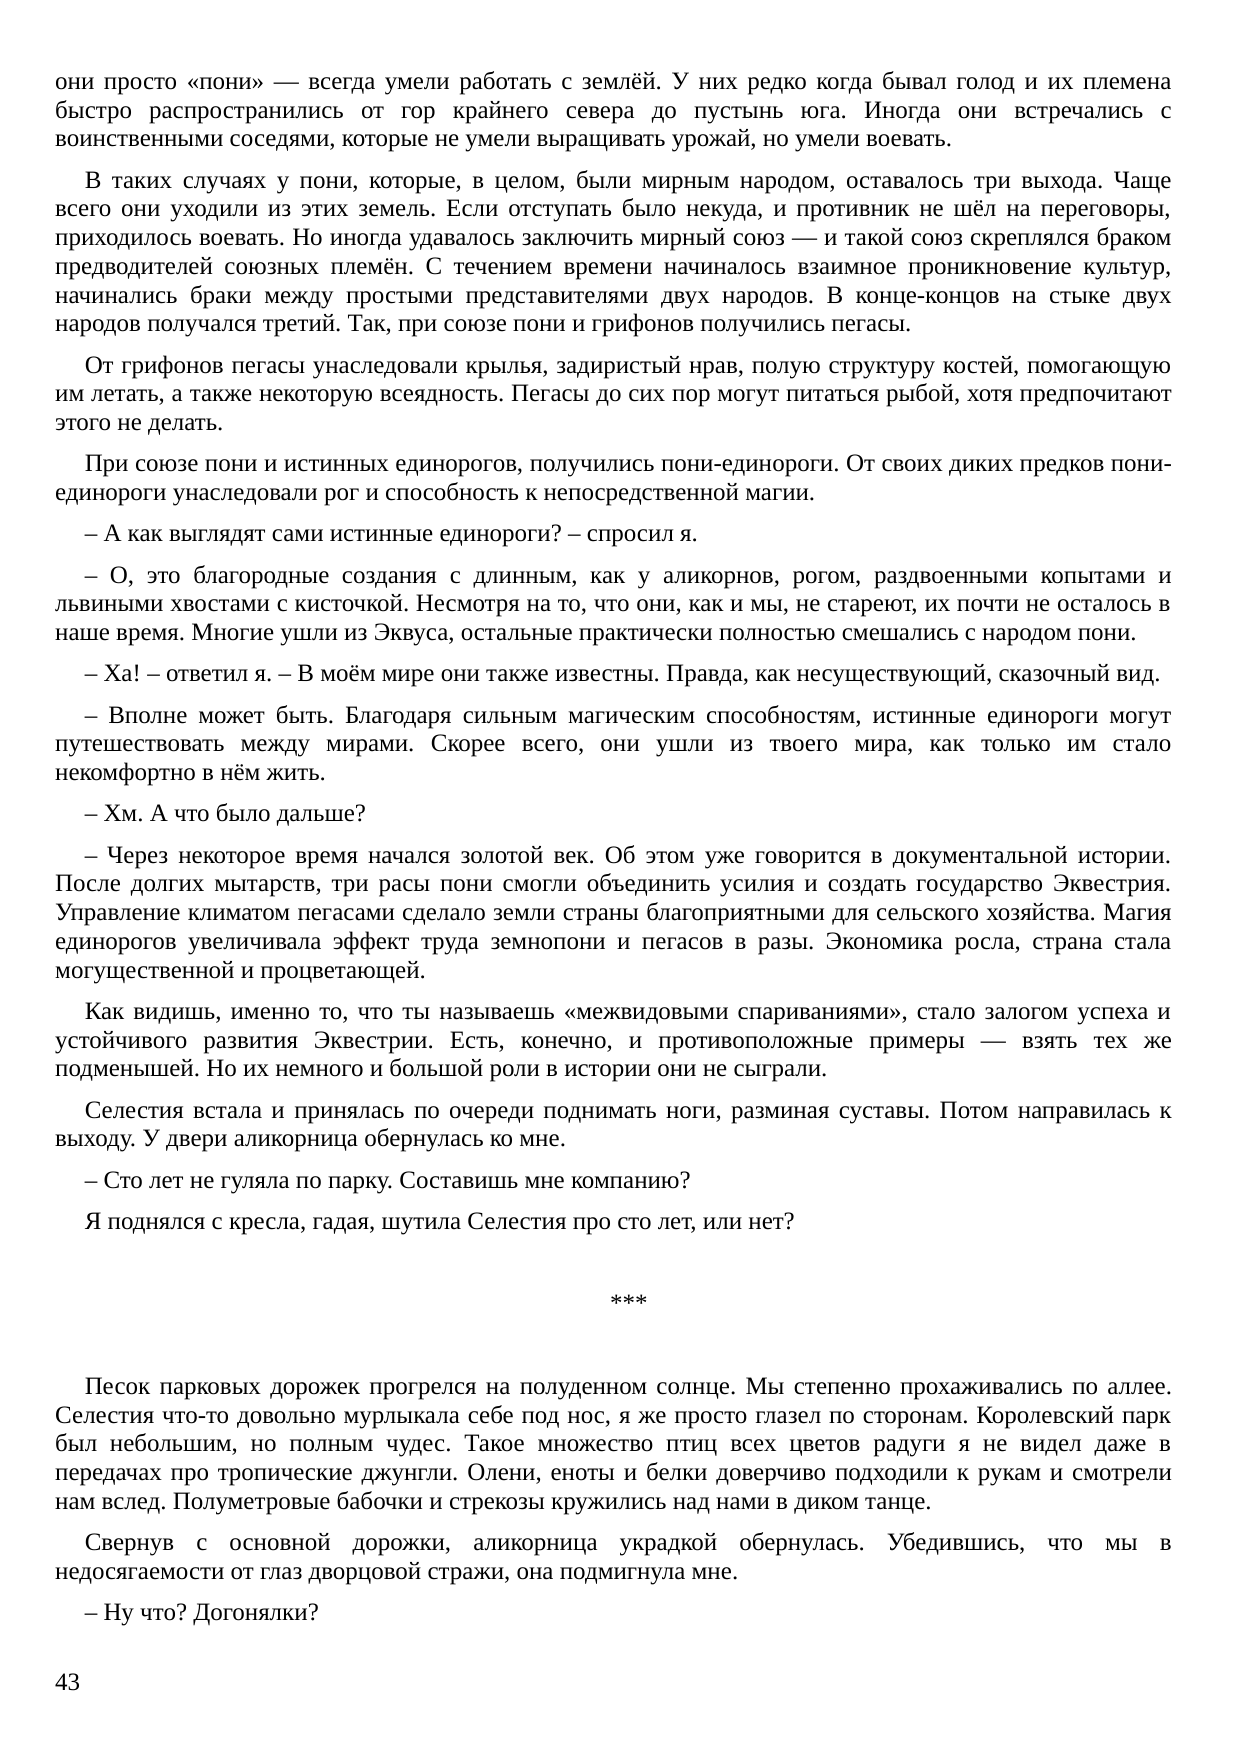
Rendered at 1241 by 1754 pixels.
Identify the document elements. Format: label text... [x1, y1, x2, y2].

text – А как выглядят сами истинные единороги? – спросил я. [55, 518, 1173, 547]
text – Хм. А что было дальше? [55, 798, 1173, 827]
text От грифонов пегасы унаследовали крылья, задиристый нрав, полую структуру костей, помогающую им летать, а также некоторую всеядность. Пегасы до сих пор могут питаться рыбой, хотя предпочитают этого не делать. [55, 350, 1173, 436]
text – Ну что? Догонялки? [55, 1597, 1173, 1626]
text Как видишь, именно то, что ты называешь «межвидовыми спариваниями», стало залогом успеха и устойчивого развития Эквестрии. Есть, конечно, и противоположные примеры — взять тех же подменышей. Но их немного и большой роли в истории они не сыграли. [55, 996, 1173, 1082]
text – О, это благородные создания с длинным, как у аликорнов, рогом, раздвоенными копытами и львиными хвостами с кисточкой. Несмотря на то, что они, как и мы, не стареют, их почти не осталось в наше время. Многие ушли из Эквуса, остальные практически полностью смешались с народом пони. [55, 560, 1173, 646]
text Селестия встала и принялась по очереди поднимать ноги, разминая суставы. Потом направилась к выходу. У двери аликорница обернулась ко мне. [55, 1095, 1173, 1152]
text Песок парковых дорожек прогрелся на полуденном солнце. Мы степенно прохаживались по аллее. Селестия что-то довольно мурлыкала себе под нос, я же просто глазел по сторонам. Королевский парк был небольшим, но полным чудес. Такое множество птиц всех цветов радуги я не видел даже в передачах про тропические джунгли. Олени, еноты и белки доверчиво подходили к рукам и смотрели нам вслед. Полуметровые бабочки и стрекозы кружились над нами в диком танце. [55, 1371, 1173, 1515]
text *** [55, 1288, 1173, 1317]
text При союзе пони и истинных единорогов, получились пони-единороги. От своих диких предков пони-единороги унаследовали рог и способность к непосредственной магии. [55, 448, 1173, 506]
text – Вполне может быть. Благодаря сильным магическим способностям, истинные единороги могут путешествовать между мирами. Скорее всего, они ушли из твоего мира, как только им стало некомфортно в нём жить. [55, 700, 1173, 786]
text они просто «пони» — всегда умели работать с землёй. У них редко когда бывал голод и их племена быстро распространились от гор крайнего севера до пустынь юга. Иногда они встречались с воинственными соседями, которые не умели выращивать урожай, но умели воевать. [55, 66, 1173, 152]
text В таких случаях у пони, которые, в целом, были мирным народом, оставалось три выхода. Чаще всего они уходили из этих земель. Если отступать было некуда, и противник не шёл на переговоры, приходилось воевать. Но иногда удавалось заключить мирный союз — и такой союз скреплялся браком предводителей союзных племён. С течением времени начиналось взаимное проникновение культур, начинались браки между простыми представителями двух народов. В конце-концов на стыке двух народов получался третий. Так, при союзе пони и грифонов получились пегасы. [55, 165, 1173, 337]
text – Через некоторое время начался золотой век. Об этом уже говорится в документальной истории. После долгих мытарств, три расы пони смогли объединить усилия и создать государство Эквестрия. Управление климатом пегасами сделало земли страны благоприятными для сельского хозяйства. Магия единорогов увеличивала эффект труда земнопони и пегасов в разы. Экономика росла, страна стала могущественной и процветающей. [55, 840, 1173, 983]
text Свернув с основной дорожки, аликорница украдкой обернулась. Убедившись, что мы в недосягаемости от глаз дворцовой стражи, она подмигнула мне. [55, 1527, 1173, 1585]
text Я поднялся с кресла, гадая, шутила Селестия про сто лет, или нет? [55, 1206, 1173, 1235]
text – Сто лет не гуляла по парку. Составишь мне компанию? [55, 1165, 1173, 1193]
text – Ха! – ответил я. – В моём мире они также известны. Правда, как несуществующий, сказочный вид. [55, 658, 1173, 687]
